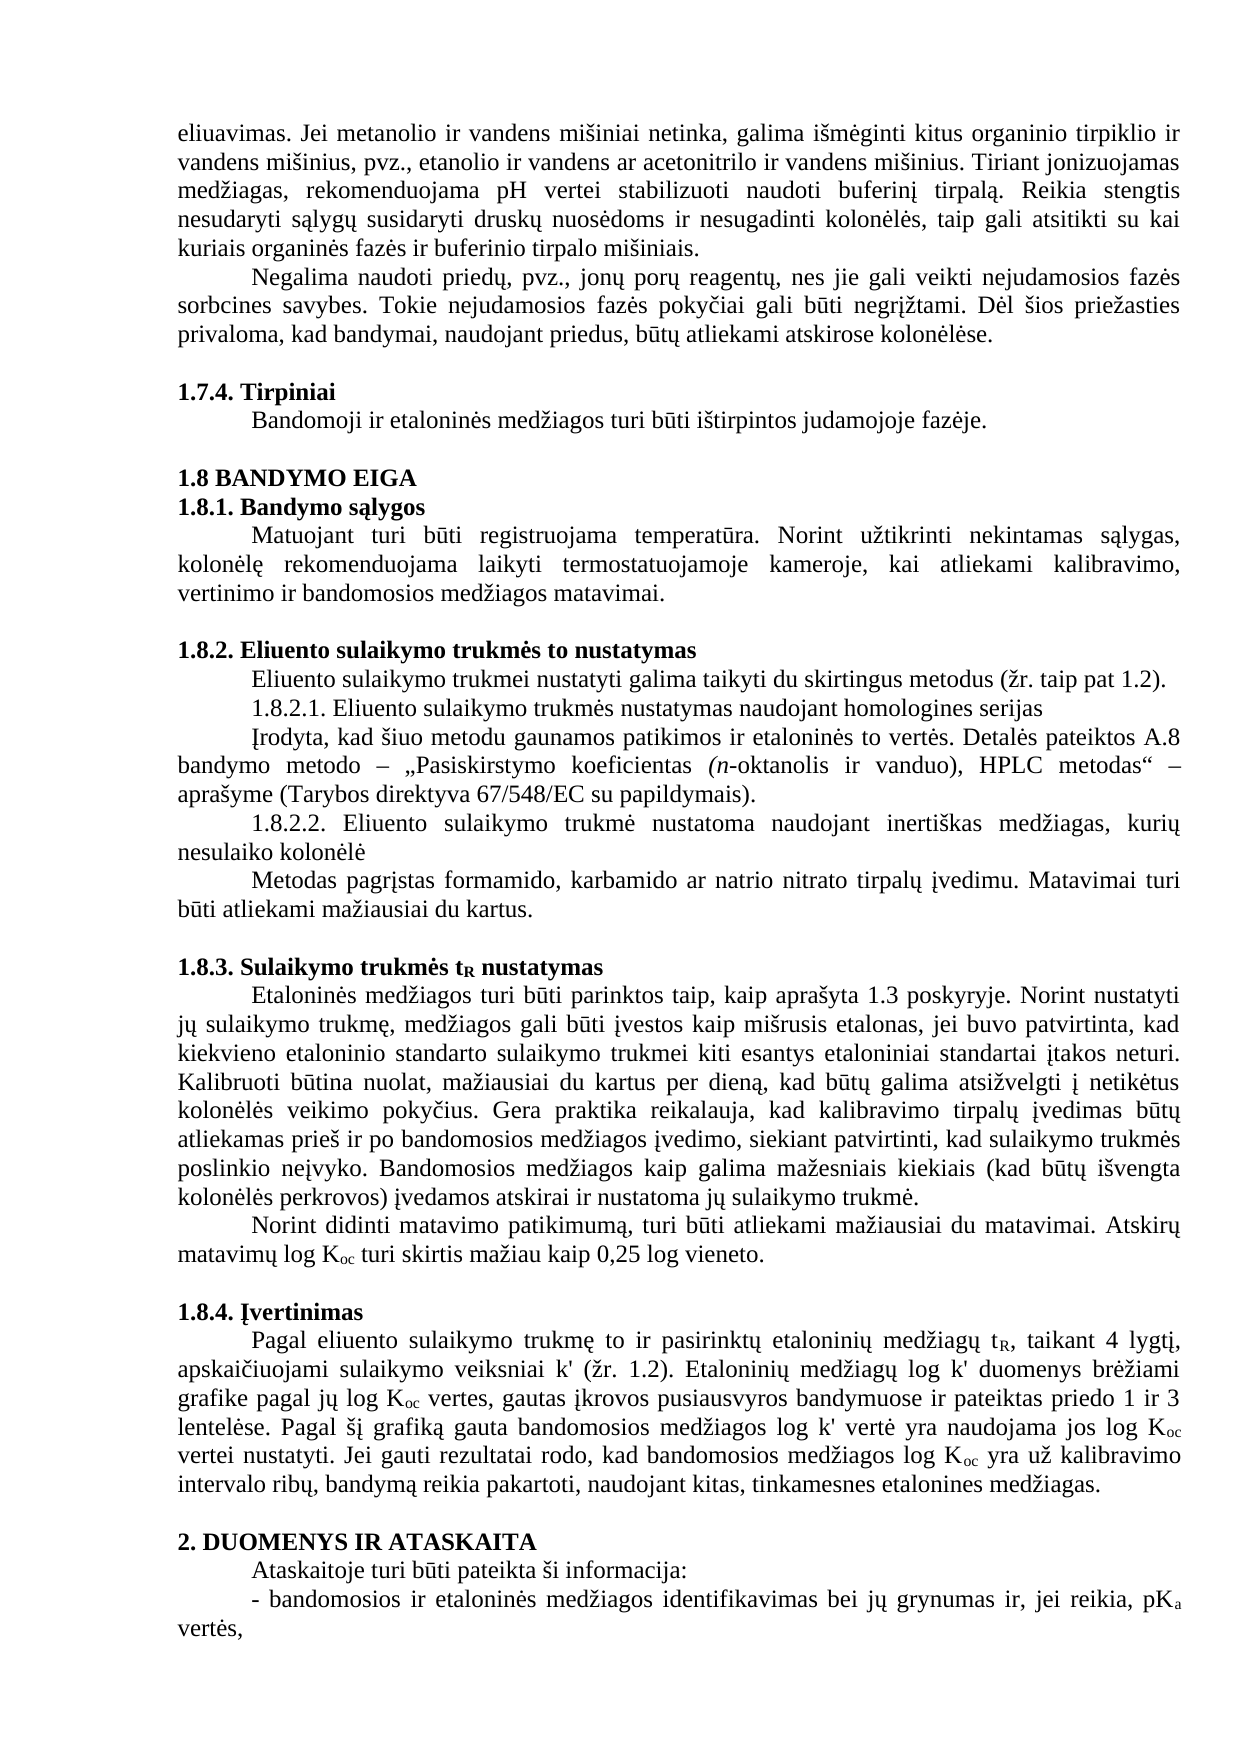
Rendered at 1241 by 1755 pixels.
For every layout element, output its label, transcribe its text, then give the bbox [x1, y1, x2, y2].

text eliuavimas. Jei metanolio ir vandens mišiniai netinka, galima išmėginti kitus organinio tirpiklio ir vandens mišinius, pvz., etanolio ir vandens ar acetonitrilo ir vandens mišinius. Tiriant jonizuojamas medžiagas, rekomenduojama pH vertei stabilizuoti naudoti buferinį tirpalą. Reikia stengtis nesudaryti sąlygų susidaryti druskų nuosėdoms ir nesugadinti kolonėlės, taip gali atsitikti su kai kuriais organinės fazės ir buferinio tirpalo mišiniais. [177, 118, 1181, 262]
text 1.8.2.2. Eliuento sulaikymo trukmė nustatoma naudojant inertiškas medžiagas, kurių nesulaiko kolonėlė [177, 808, 1181, 866]
text 1.7.4. Tirpiniai [177, 377, 1181, 406]
text 1.8.2.1. Eliuento sulaikymo trukmės nustatymas naudojant homologines serijas [177, 693, 1181, 722]
text Pagal eliuento sulaikymo trukmę to ir pasirinktų etaloninių medžiagų tR, taikant 4 lygtį, apskaičiuojami sulaikymo veiksniai k' (žr. 1.2). Etaloninių medžiagų log k' duomenys brėžiami grafike pagal jų log Koc vertes, gautas įkrovos pusiausvyros bandymuose ir pateiktas priedo 1 ir 3 lentelėse. Pagal šį grafiką gauta bandomosios medžiagos log k' vertė yra naudojama jos log Koc vertei nustatyti. Jei gauti rezultatai rodo, kad bandomosios medžiagos log Koc yra už kalibravimo intervalo ribų, bandymą reikia pakartoti, naudojant kitas, tinkamesnes etalonines medžiagas. [177, 1326, 1181, 1498]
text Negalima naudoti priedų, pvz., jonų porų reagentų, nes jie gali veikti nejudamosios fazės sorbcines savybes. Tokie nejudamosios fazės pokyčiai gali būti negrįžtami. Dėl šios priežasties privaloma, kad bandymai, naudojant priedus, būtų atliekami atskirose kolonėlėse. [177, 262, 1181, 348]
text 1.8 BANDYMO EIGA [177, 463, 1181, 492]
text - bandomosios ir etaloninės medžiagos identifikavimas bei jų grynumas ir, jei reikia, pKa vertės, [177, 1584, 1181, 1642]
text Ataskaitoje turi būti pateikta ši informacija: [177, 1556, 1181, 1584]
text Įrodyta, kad šiuo metodu gaunamos patikimos ir etaloninės to vertės. Detalės pateiktos A.8 bandymo metodo – „Pasiskirstymo koeficientas (n-oktanolis ir vanduo), HPLC metodas“ – aprašyme (Tarybos direktyva 67/548/EC su papildymais). [177, 722, 1181, 808]
text 2. DUOMENYS IR ATASKAITA [177, 1527, 1181, 1556]
text 1.8.3. Sulaikymo trukmės tR nustatymas [177, 952, 1181, 981]
text Etaloninės medžiagos turi būti parinktos taip, kaip aprašyta 1.3 poskyryje. Norint nustatyti jų sulaikymo trukmę, medžiagos gali būti įvestos kaip mišrusis etalonas, jei buvo patvirtinta, kad kiekvieno etaloninio standarto sulaikymo trukmei kiti esantys etaloniniai standartai įtakos neturi. Kalibruoti būtina nuolat, mažiausiai du kartus per dieną, kad būtų galima atsižvelgti į netikėtus kolonėlės veikimo pokyčius. Gera praktika reikalauja, kad kalibravimo tirpalų įvedimas būtų atliekamas prieš ir po bandomosios medžiagos įvedimo, siekiant patvirtinti, kad sulaikymo trukmės poslinkio neįvyko. Bandomosios medžiagos kaip galima mažesniais kiekiais (kad būtų išvengta kolonėlės perkrovos) įvedamos atskirai ir nustatoma jų sulaikymo trukmė. [177, 981, 1181, 1211]
text Bandomoji ir etaloninės medžiagos turi būti ištirpintos judamojoje fazėje. [177, 406, 1181, 434]
text 1.8.4. Įvertinimas [177, 1297, 1181, 1326]
text Norint didinti matavimo patikimumą, turi būti atliekami mažiausiai du matavimai. Atskirų matavimų log Koc turi skirtis mažiau kaip 0,25 log vieneto. [177, 1211, 1181, 1268]
text Matuojant turi būti registruojama temperatūra. Norint užtikrinti nekintamas sąlygas, kolonėlę rekomenduojama laikyti termostatuojamoje kameroje, kai atliekami kalibravimo, vertinimo ir bandomosios medžiagos matavimai. [177, 521, 1181, 607]
text Metodas pagrįstas formamido, karbamido ar natrio nitrato tirpalų įvedimu. Matavimai turi būti atliekami mažiausiai du kartus. [177, 866, 1181, 923]
text 1.8.2. Eliuento sulaikymo trukmės to nustatymas [177, 636, 1181, 664]
text 1.8.1. Bandymo sąlygos [177, 492, 1181, 521]
text Eliuento sulaikymo trukmei nustatyti galima taikyti du skirtingus metodus (žr. taip pat 1.2). [177, 664, 1181, 693]
